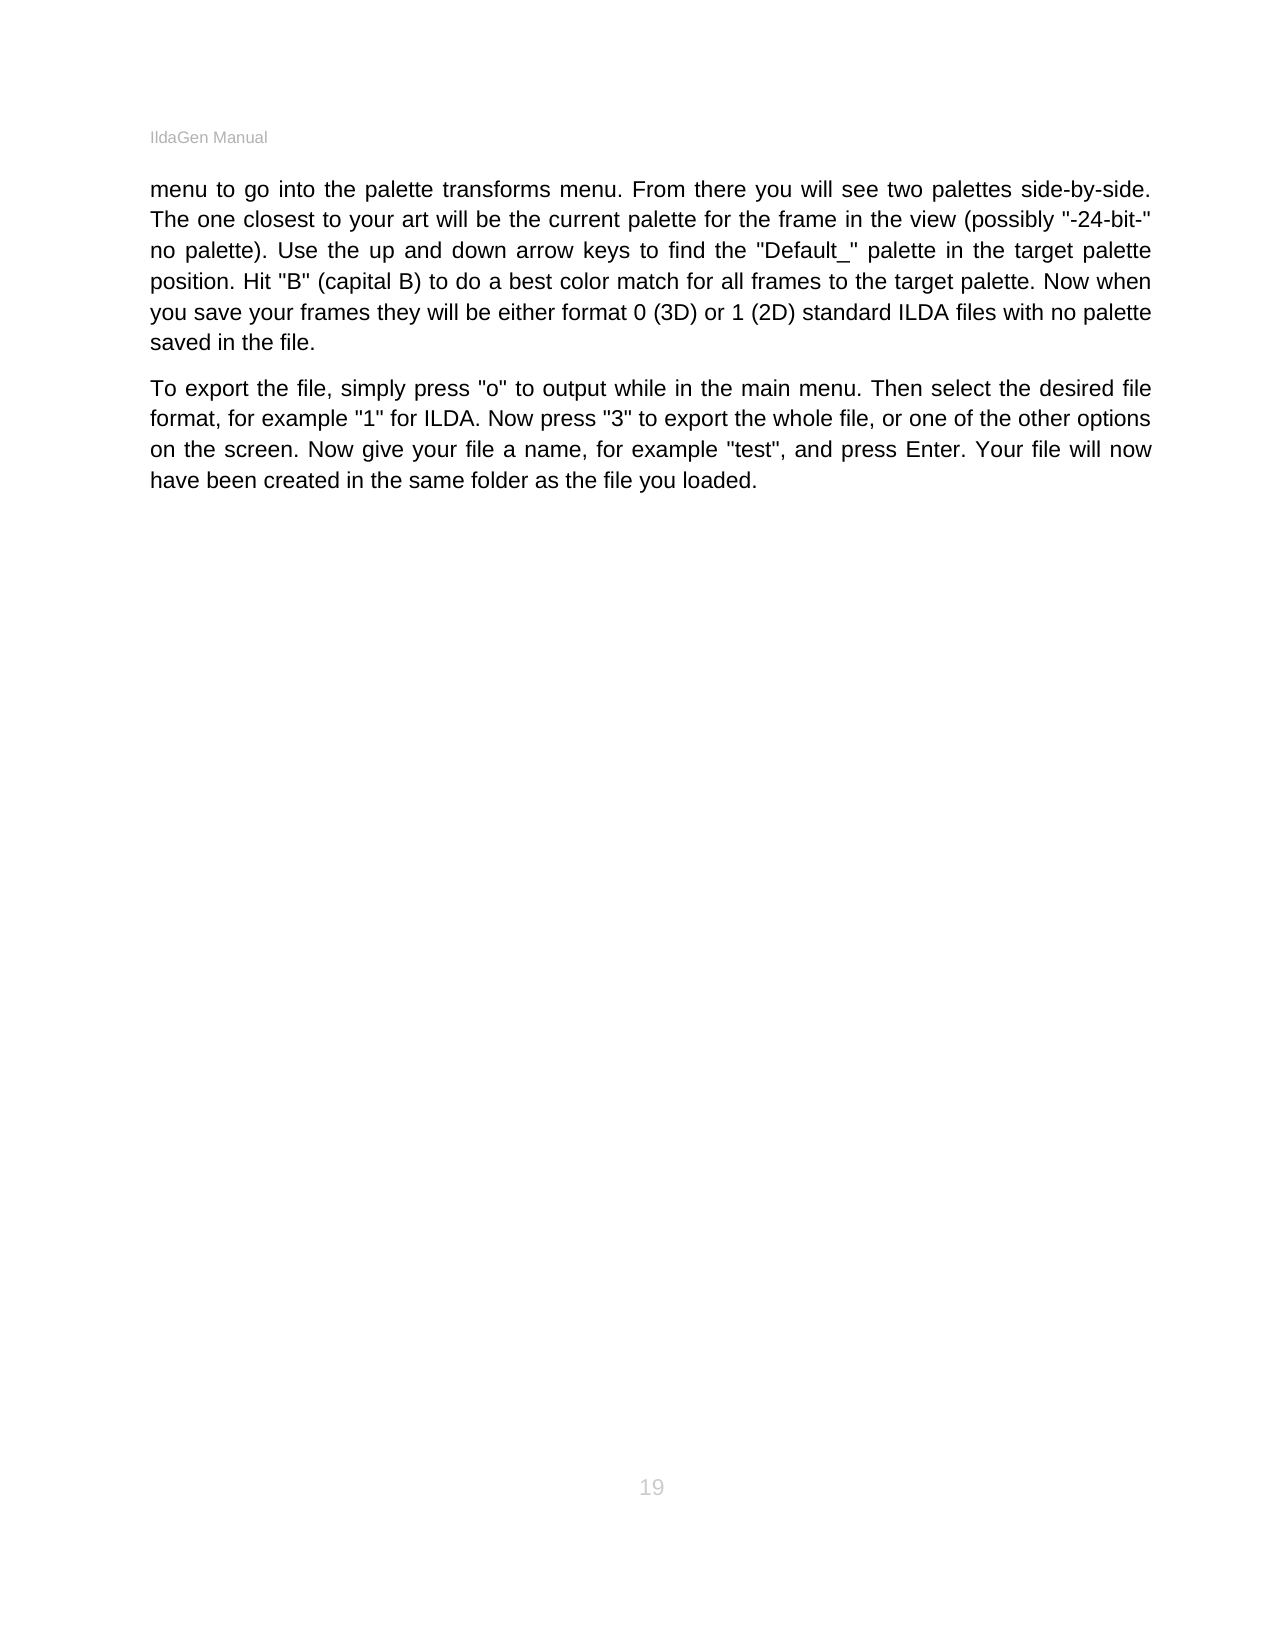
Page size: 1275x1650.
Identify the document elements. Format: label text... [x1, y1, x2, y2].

text To export the file, simply press "o" to output while in the main menu. Then select the desired file format, for example "1" for ILDA. Now press "3" to export the whole file, or one of the other options on the screen. Now give your file a name, for example "test", and press Enter. Your file will now have been created in the same folder as the file you loaded. [150, 375, 1153, 493]
text menu to go into the palette transforms menu. From there you will see two palettes side-by-side. The one closest to your art will be the current palette for the frame in the view (possibly "-24-bit-" no palette). Use the up and down arrow keys to find the "Default_" palette in the target palette position. Hit "B" (capital B) to do a best color match for all frames to the target palette. Now when you save your frames they will be either format 0 (3D) or 1 (2D) standard ILDA files with no palette saved in the file. [150, 176, 1153, 356]
